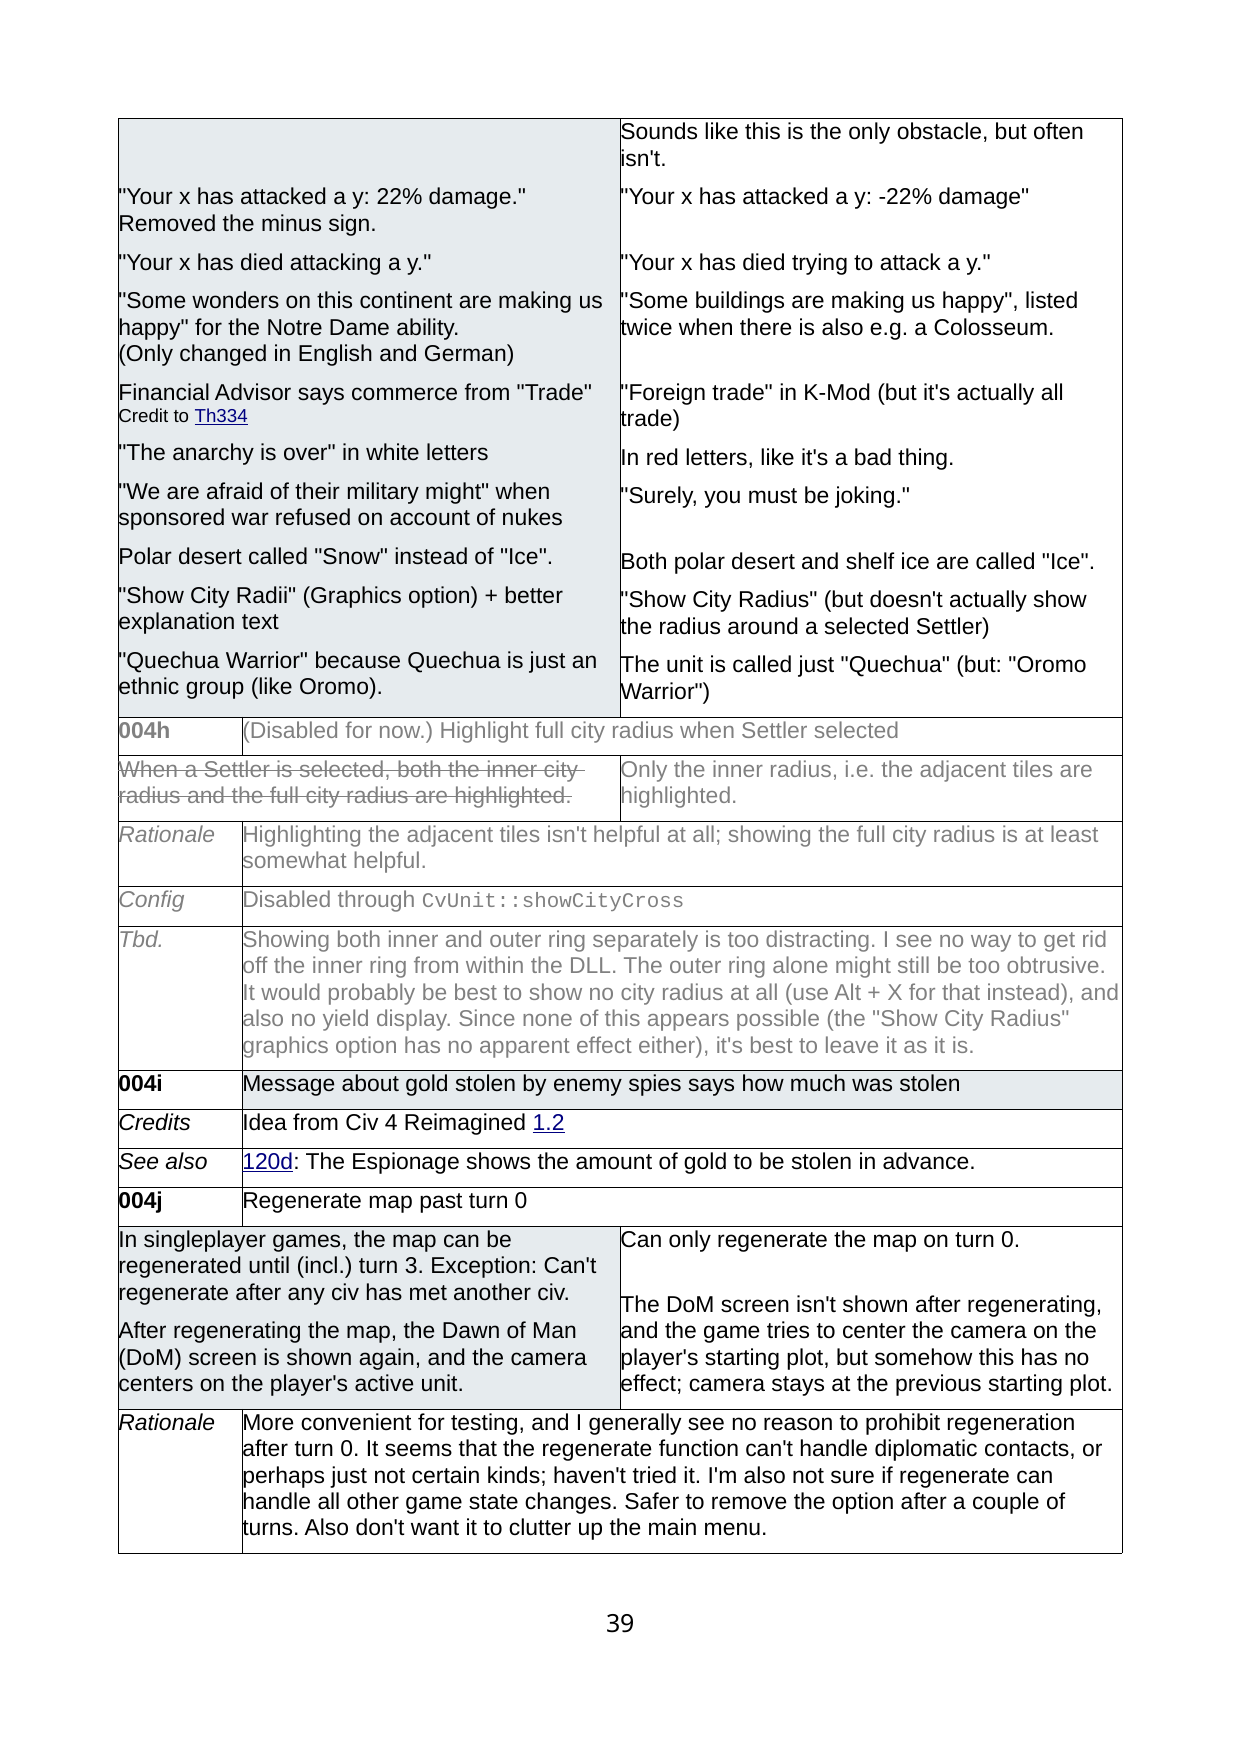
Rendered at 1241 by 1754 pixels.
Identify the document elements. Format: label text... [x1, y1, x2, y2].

table_cell Sounds like this is the only obstacle, but often isn't. "Your x has attacked a y: -22% damage" "Your x has died trying to attack a y." "Some buildings are making us happy", listed twice when there is also e.g. a Colosseum. "Foreign trade" in K-Mod (but it's actually all trade) In red letters, like it's a bad thing. "Surely, you must be joking." Both polar desert and shelf ice are called "Ice". "Show City Radius" (but doesn't actually show the radius around a selected Settler) The unit is called just "Quechua" (but: "Oromo Warrior") [621, 119, 1122, 717]
table_cell When a Settler is selected, both the inner city radius and the full city radius are highlighted. [119, 756, 620, 821]
table_cell See also [119, 1149, 242, 1187]
table_cell Idea from Civ 4 Reimagined 1.2 [243, 1110, 1122, 1148]
table_cell (Disabled for now.) Highlight full city radius when Settler selected [243, 718, 1122, 755]
table_cell Disabled through CvUnit::showCityCross [243, 887, 1122, 926]
table_cell 004h [119, 718, 242, 755]
table_cell Rationale [119, 822, 242, 886]
table_cell Can only regenerate the map on turn 0. The DoM screen isn't shown after regenerating, and the game tries to center the camera on the player's starting plot, but somehow this has no effect; camera stays at the previous starting plot. [621, 1227, 1122, 1409]
table_cell Credits [119, 1110, 242, 1148]
table_cell In singleplayer games, the map can be regenerated until (incl.) turn 3. Exception: Can't regenerate after any civ has met another civ. After regenerating the map, the Dawn of Man (DoM) screen is shown again, and the camera centers on the player's active unit. [119, 1227, 620, 1409]
table_cell Rationale [119, 1410, 242, 1553]
table_cell 004j [119, 1188, 242, 1226]
table_cell Highlighting the adjacent tiles isn't helpful at all; showing the full city radius is at least somewhat helpful. [243, 822, 1122, 886]
table_cell Config [119, 887, 242, 926]
table_cell More convenient for testing, and I generally see no reason to prohibit regeneration after turn 0. It seems that the regenerate function can't handle diplomatic contacts, or perhaps just not certain kinds; haven't tried it. I'm also not sure if regenerate can handle all other game state changes. Safer to remove the option after a couple of turns. Also don't want it to clutter up the main menu. [243, 1410, 1122, 1553]
table_cell Regenerate map past turn 0 [243, 1188, 1122, 1226]
table_cell Showing both inner and outer ring separately is too distracting. I see no way to get rid off the inner ring from within the DLL. The outer ring alone might still be too obtrusive. It would probably be best to show no city radius at all (use Alt + X for that instead), and also no yield display. Since none of this appears possible (the "Show City Radius" graphics option has no apparent effect either), it's best to leave it as it is. [243, 927, 1122, 1070]
table_cell "Your x has attacked a y: 22% damage." Removed the minus sign. "Your x has died attacking a y." "Some wonders on this continent are making us happy" for the Notre Dame ability. (Only changed in English and German) Financial Advisor says commerce from "Trade" Credit to Th334 "The anarchy is over" in white letters "We are afraid of their military might" when sponsored war refused on account of nukes Polar desert called "Snow" instead of "Ice". "Show City Radii" (Graphics option) + better explanation text "Quechua Warrior" because Quechua is just an ethnic group (like Oromo). [119, 119, 620, 717]
table_cell 120d: The Espionage shows the amount of gold to be stolen in advance. [243, 1149, 1122, 1187]
table_cell Only the inner radius, i.e. the adjacent tiles are highlighted. [621, 756, 1122, 821]
table_cell 004i [119, 1071, 242, 1109]
table_cell Message about gold stolen by enemy spies says how much was stolen [243, 1071, 1122, 1109]
table_cell Tbd. [119, 927, 242, 1070]
